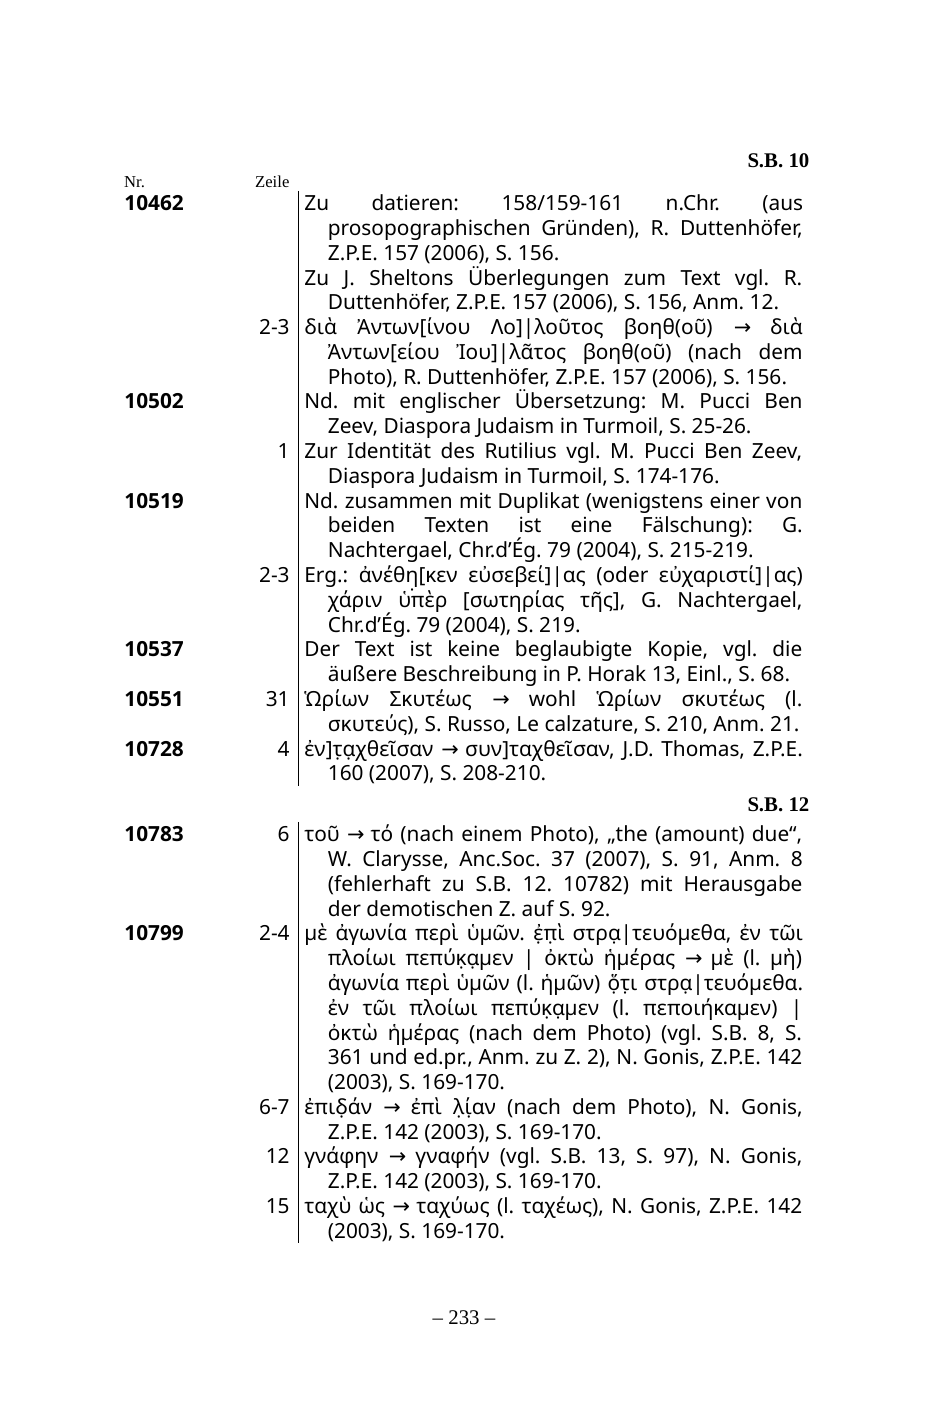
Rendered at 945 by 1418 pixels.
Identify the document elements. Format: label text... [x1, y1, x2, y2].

table_cell 10551 [118, 687, 207, 736]
table_cell 10502 [118, 389, 298, 439]
table_cell 15 [207, 1194, 298, 1243]
table_cell Zur Identität des Rutilius vgl. M. Pucci Ben Zeev, Diaspora Judaism in Turmoil, S. 174-176. [299, 439, 809, 488]
table_cell 10728 [118, 736, 207, 786]
table_cell 12 [207, 1144, 298, 1194]
table_cell Zu J. Sheltons Überlegungen zum Text vgl. R. Duttenhöfer, Z.P.E. 157 (2006), S. 156, Anm. 12. [299, 265, 809, 315]
table_cell διὰ Ἀντων[ίνου Λο]|λοῦτος βοηθ(οῦ) → διὰ Ἀντων[είου Ἰου]|λᾶτος βοηθ(οῦ) (nach dem Photo), R. Duttenhöfer, Z.P.E. 157 (2006), S. 156. [299, 315, 809, 389]
table_header 6 [207, 822, 298, 921]
table_cell 1 [207, 439, 298, 488]
table_cell Nd. mit englischer Übersetzung: M. Pucci Ben Zeev, Diaspora Judaism in Turmoil, S. 25-26. [299, 389, 809, 439]
table_cell 4 [207, 736, 298, 786]
table_cell 10519 [118, 488, 298, 563]
table_cell [118, 439, 207, 488]
table_cell ἐπιδ̣άν → ἐπὶ λ̣ί̣αν (nach dem Photo), N. Gonis, Z.P.E. 142 (2003), S. 169-170. [299, 1095, 809, 1144]
table_cell [118, 1194, 207, 1243]
table_cell γνάφην → γναφήν (vgl. S.B. 13, S. 97), N. Gonis, Z.P.E. 142 (2003), S. 169-170. [299, 1144, 809, 1194]
table_cell Der Text ist keine beglaubigte Kopie, vgl. die äußere Beschreibung in P. Horak 13, Einl., S. 68. [299, 637, 809, 687]
table_cell 10462 [118, 191, 298, 265]
subtitle S.B. 12 [118, 792, 809, 816]
table_cell [118, 265, 298, 315]
table_cell Nd. zusammen mit Duplikat (wenigstens einer von beiden Texten ist eine Fälschung): G. Nachtergael, Chr.d’Ég. 79 (2004), S. 215-219. [299, 488, 809, 563]
table_cell Ὡρίων Σκυτέως → wohl Ὡρίων σκυτέως (l. σκυτεύς), S. Russo, Le calzature, S. 210, Anm. 21. [299, 687, 809, 736]
table_cell ταχὺ ὡς → ταχύως (l. ταχέως), N. Gonis, Z.P.E. 142 (2003), S. 169-170. [299, 1194, 809, 1243]
table_header τοῦ → τό (nach einem Photo), „the (amount) due“, W. Clarysse, Anc.Soc. 37 (2007), S. 91, Anm. 8 (fehlerhaft zu S.B. 12. 10782) mit Herausgabe der demotischen Z. auf S. 92. [299, 822, 809, 921]
table_cell 2-3 [207, 563, 298, 637]
table_cell Zu datieren: 158/159-161 n.Chr. (aus prosopographischen Gründen), R. Duttenhöfer, Z.P.E. 157 (2006), S. 156. [299, 191, 809, 265]
table_cell 2-3 [207, 315, 298, 389]
table_cell [118, 563, 207, 637]
table_header 10783 [118, 822, 207, 921]
table_cell [118, 1144, 207, 1194]
table_cell 31 [207, 687, 298, 736]
table_cell 2-4 [207, 921, 298, 1094]
table_cell 10799 [118, 921, 207, 1094]
table_cell 6-7 [207, 1095, 298, 1144]
table_cell ἐν]τ̣α̣χθεῖσαν → συν]ταχθεῖσαν, J.D. Thomas, Z.P.E. 160 (2007), S. 208-210. [299, 736, 809, 786]
table_cell [118, 315, 207, 389]
table_cell μὲ ἀγωνία περὶ ὑμῶν. ἐ̣π̣ὶ στρα̣|τευόμεθα, ἐν τῶι πλοίωι πεπύκ̣α̣μεν | ὀκτὼ ἡμέρας → μὲ (l. μὴ) ἀγωνία περὶ ὑμῶν (l. ἡμῶν) ὅ̣τ̣ι στρα̣|τευόμεθα. ἐν τῶι πλοίωι πεπύκ̣α̣μεν (l. πεποιήκαμεν) | ὀκτὼ ἡμέρας (nach dem Photo) (vgl. S.B. 8, S. 361 und ed.pr., Anm. zu Z. 2), N. Gonis, Z.P.E. 142 (2003), S. 169-170. [299, 921, 809, 1094]
table_cell 10537 [118, 637, 298, 687]
table_cell Erg.: ἀνέθη̣[κεν εὐσεβεί]|ας (oder εὐχαριστί]|ας) χάριν ὑπὲρ [σωτηρίας τῆς], G. Nachtergael, Chr.d’Ég. 79 (2004), S. 219. [299, 563, 809, 637]
table_cell [118, 1095, 207, 1144]
